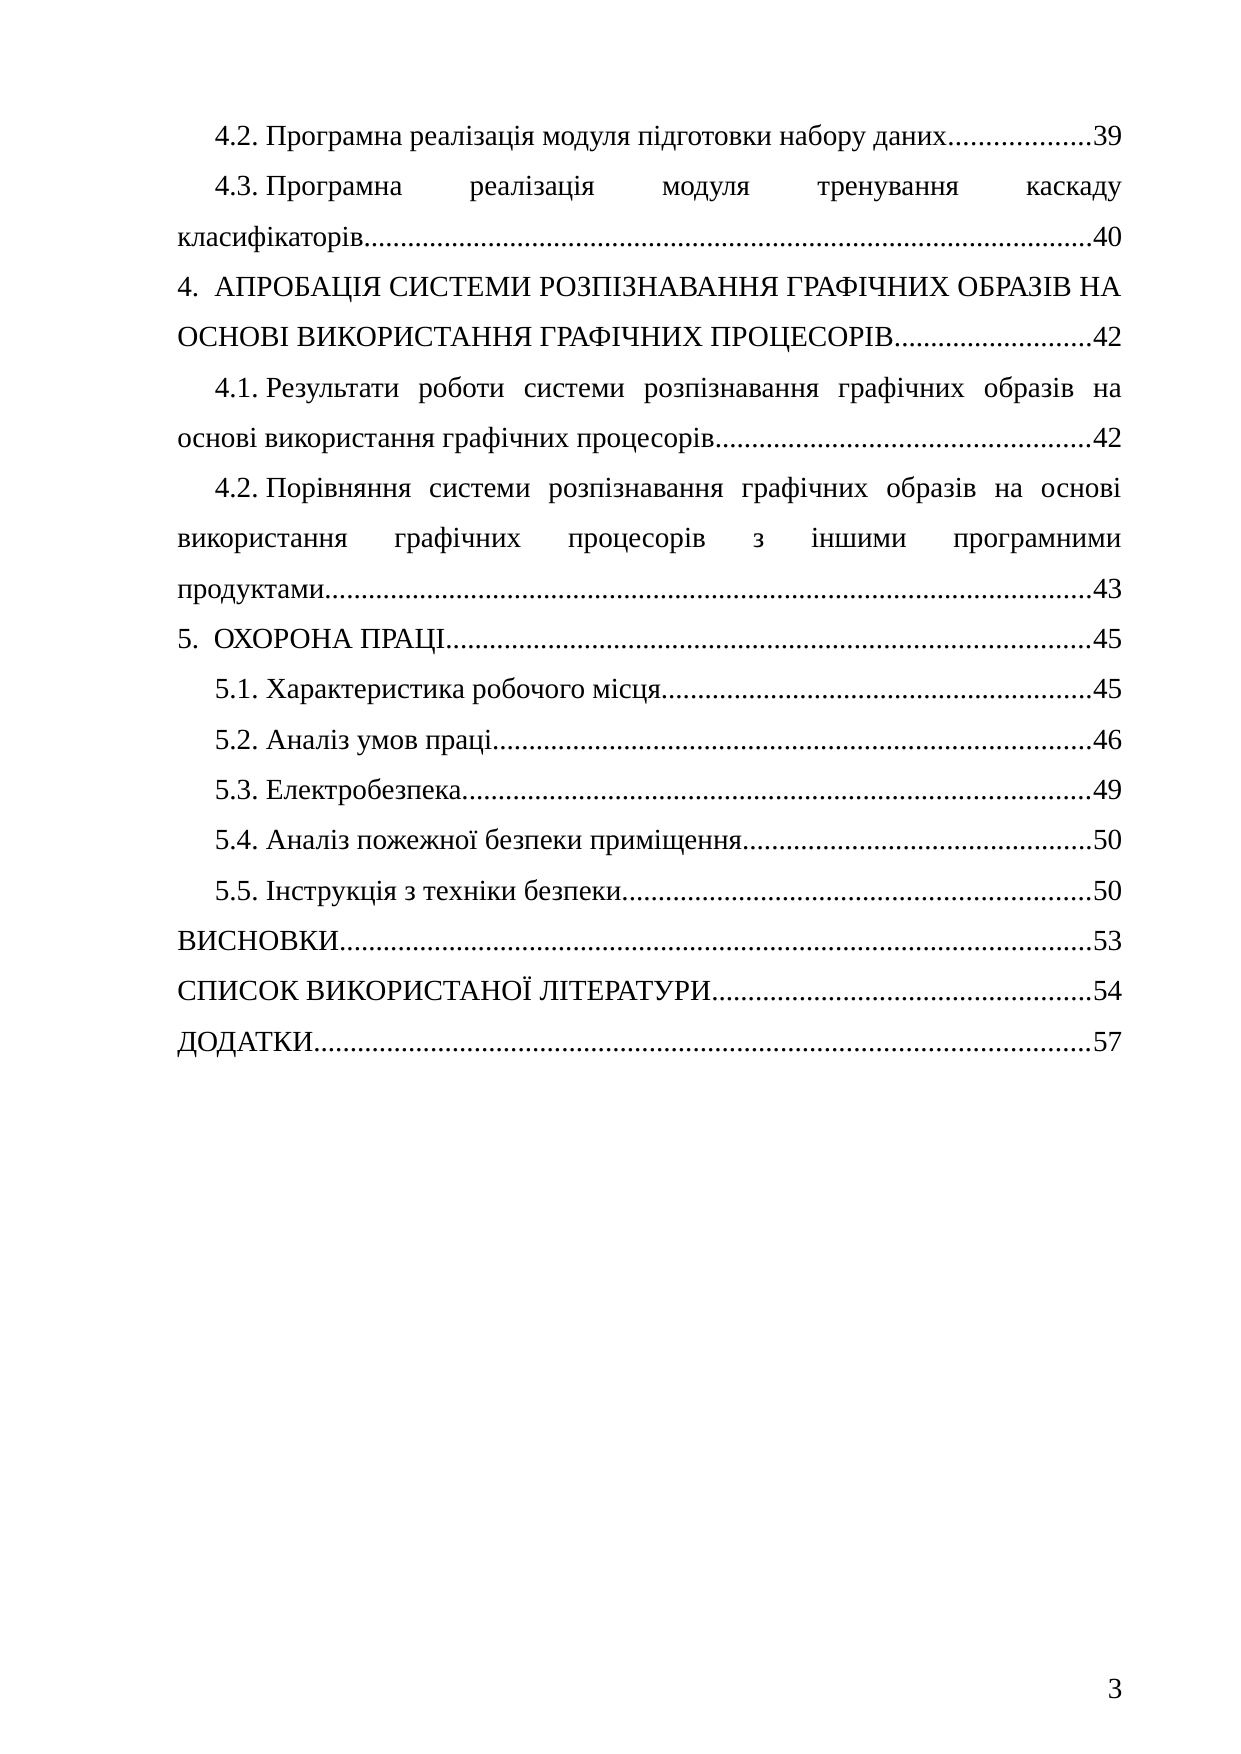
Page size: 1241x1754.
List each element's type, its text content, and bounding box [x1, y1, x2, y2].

text ВИСНОВКИ 53 [177, 923, 1122, 957]
text 5.4. Аналіз пожежної безпеки приміщення 50 [177, 822, 1122, 856]
text 5.1. Характеристика робочого місця 45 [177, 672, 1122, 705]
text СПИСОК ВИКОРИСТАНОЇ ЛІТЕРАТУРИ 54 [177, 973, 1122, 1007]
text ДОДАТКИ 57 [177, 1024, 1122, 1057]
text 5. ОХОРОНА ПРАЦІ 45 [177, 621, 1122, 655]
text 4. АПРОБАЦІЯ СИСТЕМИ РОЗПІЗНАВАННЯ ГРАФІЧНИХ ОБРАЗІВ НА ОСНОВІ ВИКОРИСТАННЯ ГРАФІЧНИХ ПРОЦЕСОРІВ 42 [177, 269, 1122, 353]
text 4.2. Порівняння системи розпізнавання графічних образів на основі використання графічних процесорів з іншими програмними продуктами 43 [177, 470, 1122, 604]
text 5.5. Інструкція з техніки безпеки 50 [177, 873, 1122, 906]
text 4.1. Результати роботи системи розпізнавання графічних образів на основі використання графічних процесорів 42 [177, 370, 1122, 453]
text 4.2. Програмна реалізація модуля підготовки набору даних 39 [177, 118, 1122, 152]
text 5.3. Електробезпека 49 [177, 772, 1122, 806]
text 4.3. Програмна реалізація модуля тренування каскаду класифікаторів 40 [177, 168, 1122, 252]
text 5.2. Аналіз умов праці 46 [177, 722, 1122, 755]
